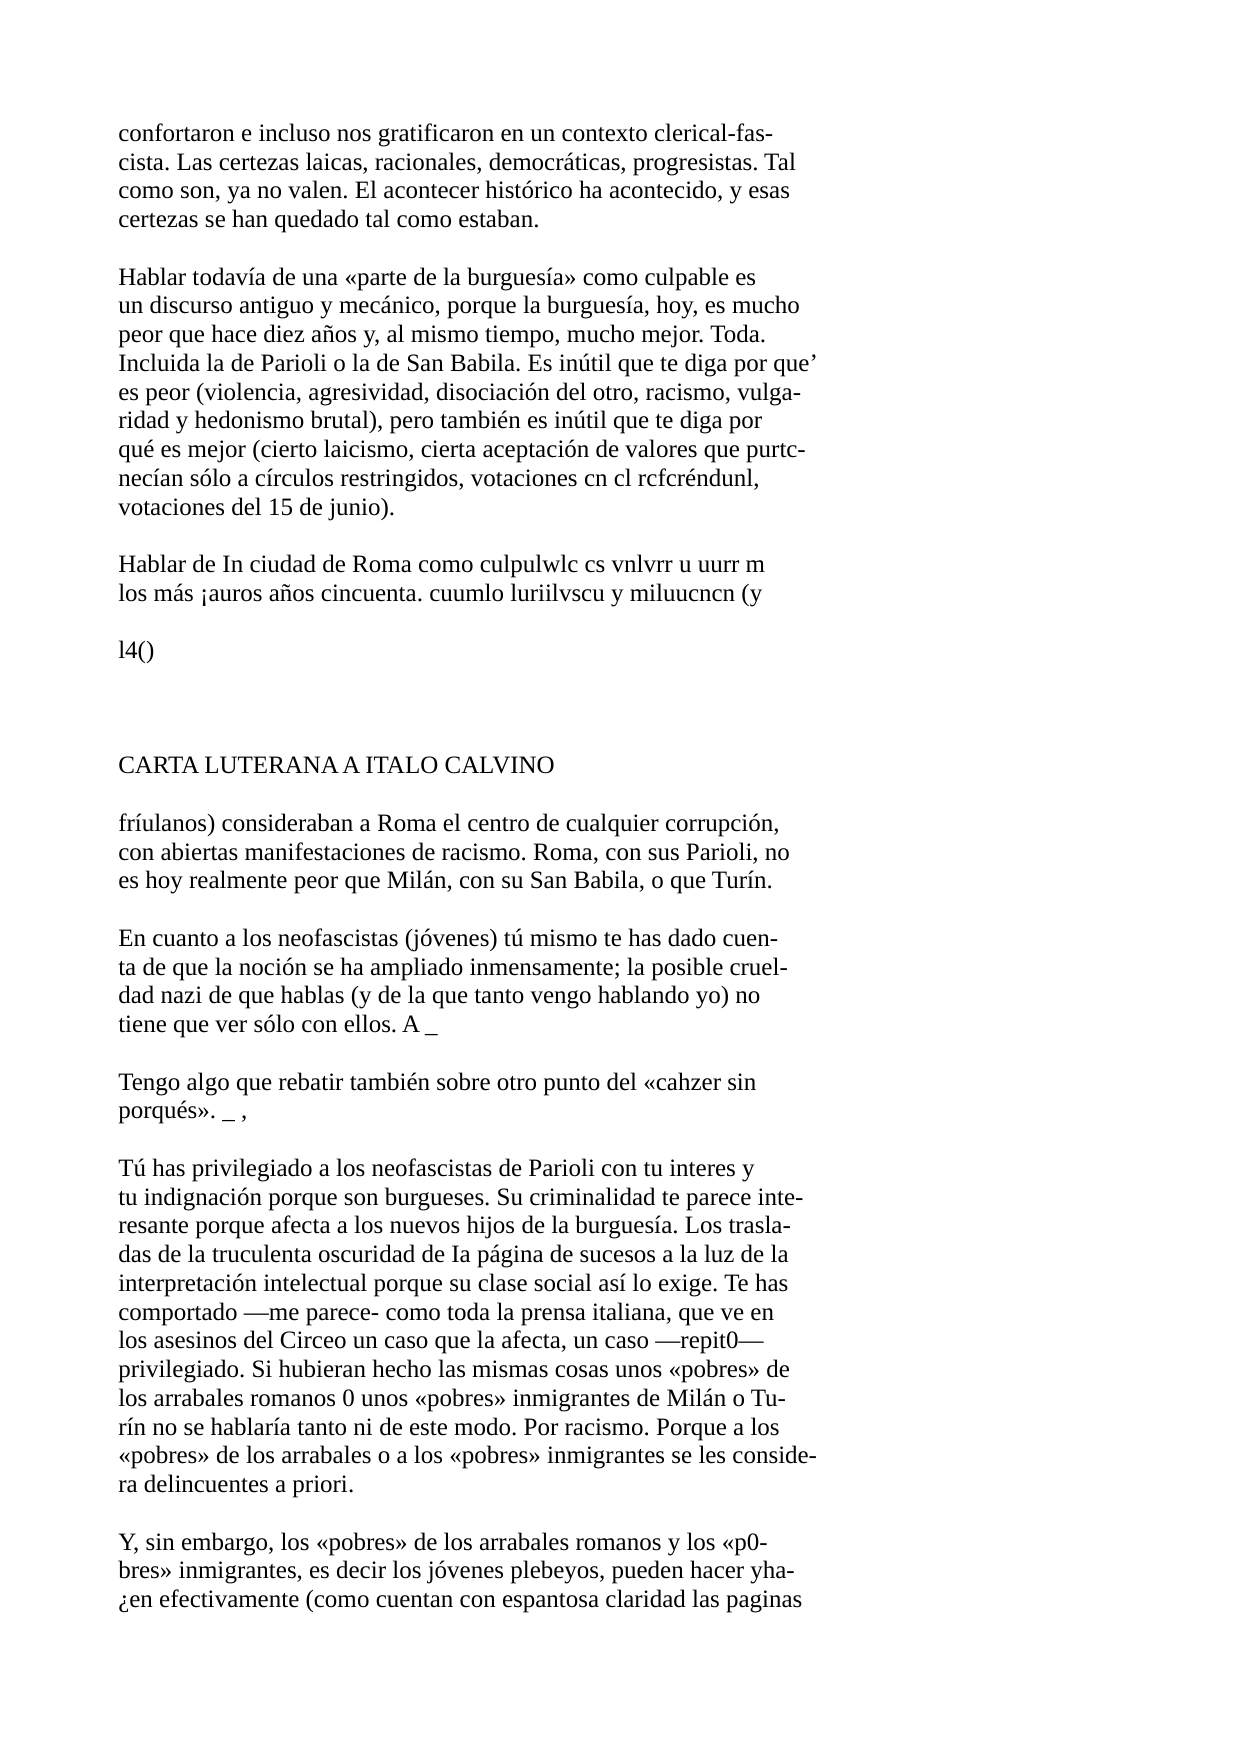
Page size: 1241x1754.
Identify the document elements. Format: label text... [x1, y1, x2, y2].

text Hablar todavía de una «parte de la burguesía» como culpable es [118, 262, 1122, 291]
text privilegiado. Si hubieran hecho las mismas cosas unos «pobres» de [118, 1354, 1122, 1383]
text como son, ya no valen. El acontecer histórico ha acontecido, y esas [118, 176, 1122, 204]
text es hoy realmente peor que Milán, con su San Babila, o que Turín. [118, 866, 1122, 894]
text En cuanto a los neofascistas (jóvenes) tú mismo te has dado cuen- [118, 923, 1122, 952]
text con abiertas manifestaciones de racismo. Roma, con sus Parioli, no [118, 837, 1122, 866]
text dad nazi de que hablas (y de la que tanto vengo hablando yo) no [118, 981, 1122, 1009]
text Tú has privilegiado a los neofascistas de Parioli con tu interes y [118, 1153, 1122, 1182]
text «pobres» de los arrabales o a los «pobres» inmigrantes se les conside- [118, 1441, 1122, 1469]
text necían sólo a círculos restringidos, votaciones cn cl rcfcréndunl, [118, 463, 1122, 492]
text interpretación intelectual porque su clase social así lo exige. Te has [118, 1268, 1122, 1297]
text Incluida la de Parioli o la de San Babila. Es inútil que te diga por que’ [118, 348, 1122, 377]
text Y, sin embargo, los «pobres» de los arrabales romanos y los «p0- [118, 1527, 1122, 1556]
text Tengo algo que rebatir también sobre otro punto del «cahzer sin [118, 1067, 1122, 1096]
text es peor (violencia, agresividad, disociación del otro, racismo, vulga- [118, 377, 1122, 406]
text bres» inmigrantes, es decir los jóvenes plebeyos, pueden hacer yha- [118, 1556, 1122, 1584]
text ra delincuentes a priori. [118, 1469, 1122, 1498]
text CARTA LUTERANA A ITALO CALVINO [118, 751, 1122, 779]
text ¿en efectivamente (como cuentan con espantosa claridad las paginas [118, 1584, 1122, 1613]
text porqués». _ , [118, 1096, 1122, 1124]
text votaciones del 15 de junio). [118, 492, 1122, 521]
text qué es mejor (cierto laicismo, cierta aceptación de valores que purtc- [118, 434, 1122, 463]
text l4() [118, 636, 1122, 664]
text resante porque afecta a los nuevos hijos de la burguesía. Los trasla- [118, 1211, 1122, 1239]
text peor que hace diez años y, al mismo tiempo, mucho mejor. Toda. [118, 319, 1122, 348]
text un discurso antiguo y mecánico, porque la burguesía, hoy, es mucho [118, 291, 1122, 319]
text los más ¡auros años cincuenta. cuumlo luriilvscu y miluucncn (y [118, 578, 1122, 607]
text ta de que la noción se ha ampliado inmensamente; la posible cruel- [118, 952, 1122, 981]
text fríulanos) consideraban a Roma el centro de cualquier corrupción, [118, 808, 1122, 837]
text cista. Las certezas laicas, racionales, democráticas, progresistas. Tal [118, 147, 1122, 176]
text certezas se han quedado tal como estaban. [118, 204, 1122, 233]
text comportado —me parece- como toda la prensa italiana, que ve en [118, 1297, 1122, 1326]
text tiene que ver sólo con ellos. A _ [118, 1009, 1122, 1038]
text los asesinos del Circeo un caso que la afecta, un caso —repit0— [118, 1326, 1122, 1354]
text los arrabales romanos 0 unos «pobres» inmigrantes de Milán o Tu- [118, 1383, 1122, 1412]
text confortaron e incluso nos gratificaron en un contexto clerical-fas- [118, 118, 1122, 147]
text tu indignación porque son burgueses. Su criminalidad te parece inte- [118, 1182, 1122, 1211]
text ridad y hedonismo brutal), pero también es inútil que te diga por [118, 406, 1122, 434]
text das de la truculenta oscuridad de Ia página de sucesos a la luz de la [118, 1239, 1122, 1268]
text rín no se hablaría tanto ni de este modo. Por racismo. Porque a los [118, 1412, 1122, 1441]
text Hablar de In ciudad de Roma como culpulwlc cs vnlvrr u uurr m [118, 549, 1122, 578]
